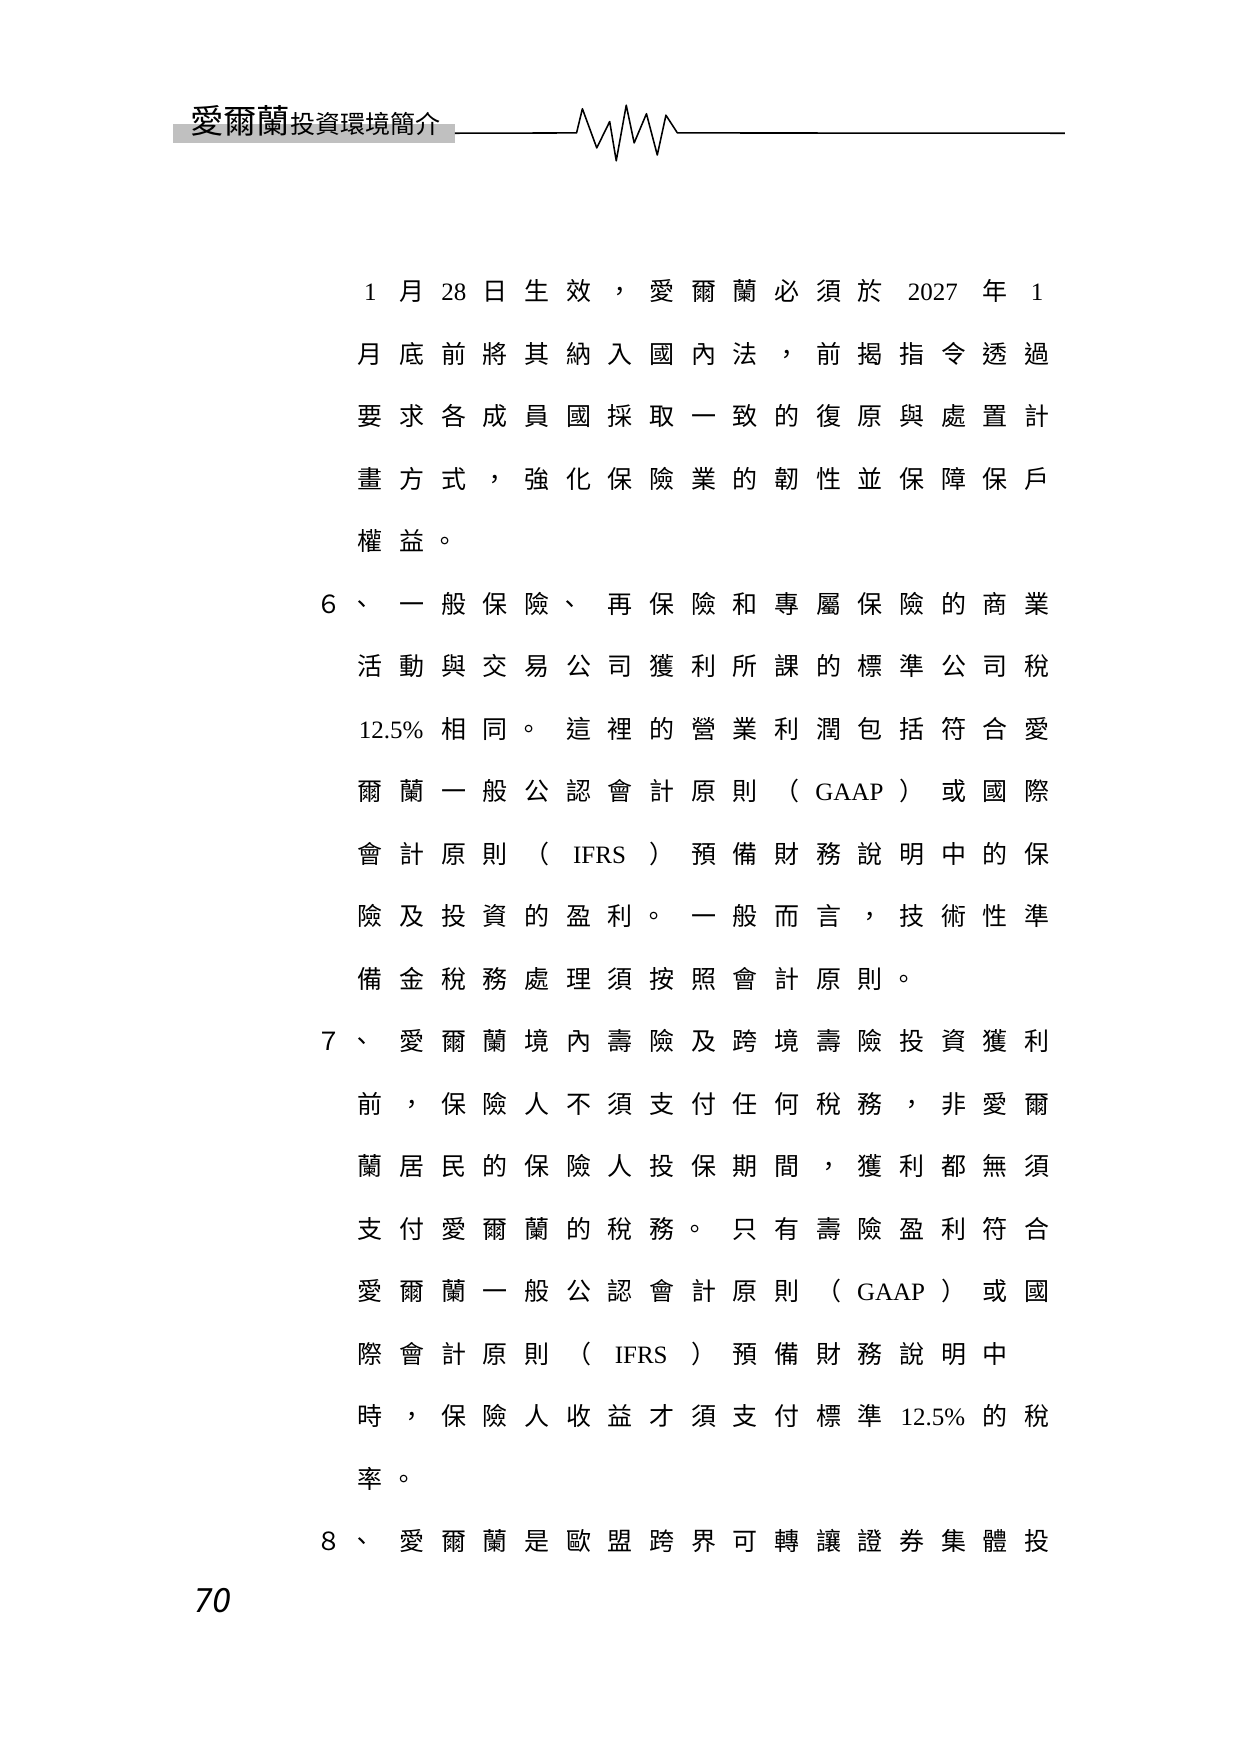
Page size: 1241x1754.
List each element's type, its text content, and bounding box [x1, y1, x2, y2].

text ６、一般保險、再保險和專屬保險的商業活動與交易公司獲利所課的標準公司稅12.5%相同。這裡的營業利潤包括符合愛爾蘭一般公認會計原則（GAAP）或國際會計原則（IFRS）預備財務說明中的保險及投資的盈利。一般而言，技術性準備金稅務處理須按照會計原則。 [281, 563, 1058, 1000]
text ７、愛爾蘭境內壽險及跨境壽險投資獲利前，保險人不須支付任何稅務，非愛爾蘭居民的保險人投保期間，獲利都無須支付愛爾蘭的稅務。只有壽險盈利符合愛爾蘭一般公認會計原則（GAAP）或國際會計原則（IFRS）預備財務說明中時，保險人收益才須支付標準12.5%的稅率。 [281, 1000, 1058, 1500]
text ８、愛爾蘭是歐盟跨界可轉讓證券集體投 [281, 1500, 1058, 1563]
text 1月28日生效，愛爾蘭必須於2027年1月底前將其納入國內法，前揭指令透過要求各成員國採取一致的復原與處置計畫方式，強化保險業的韌性並保障保戶權益。 [281, 250, 1058, 563]
